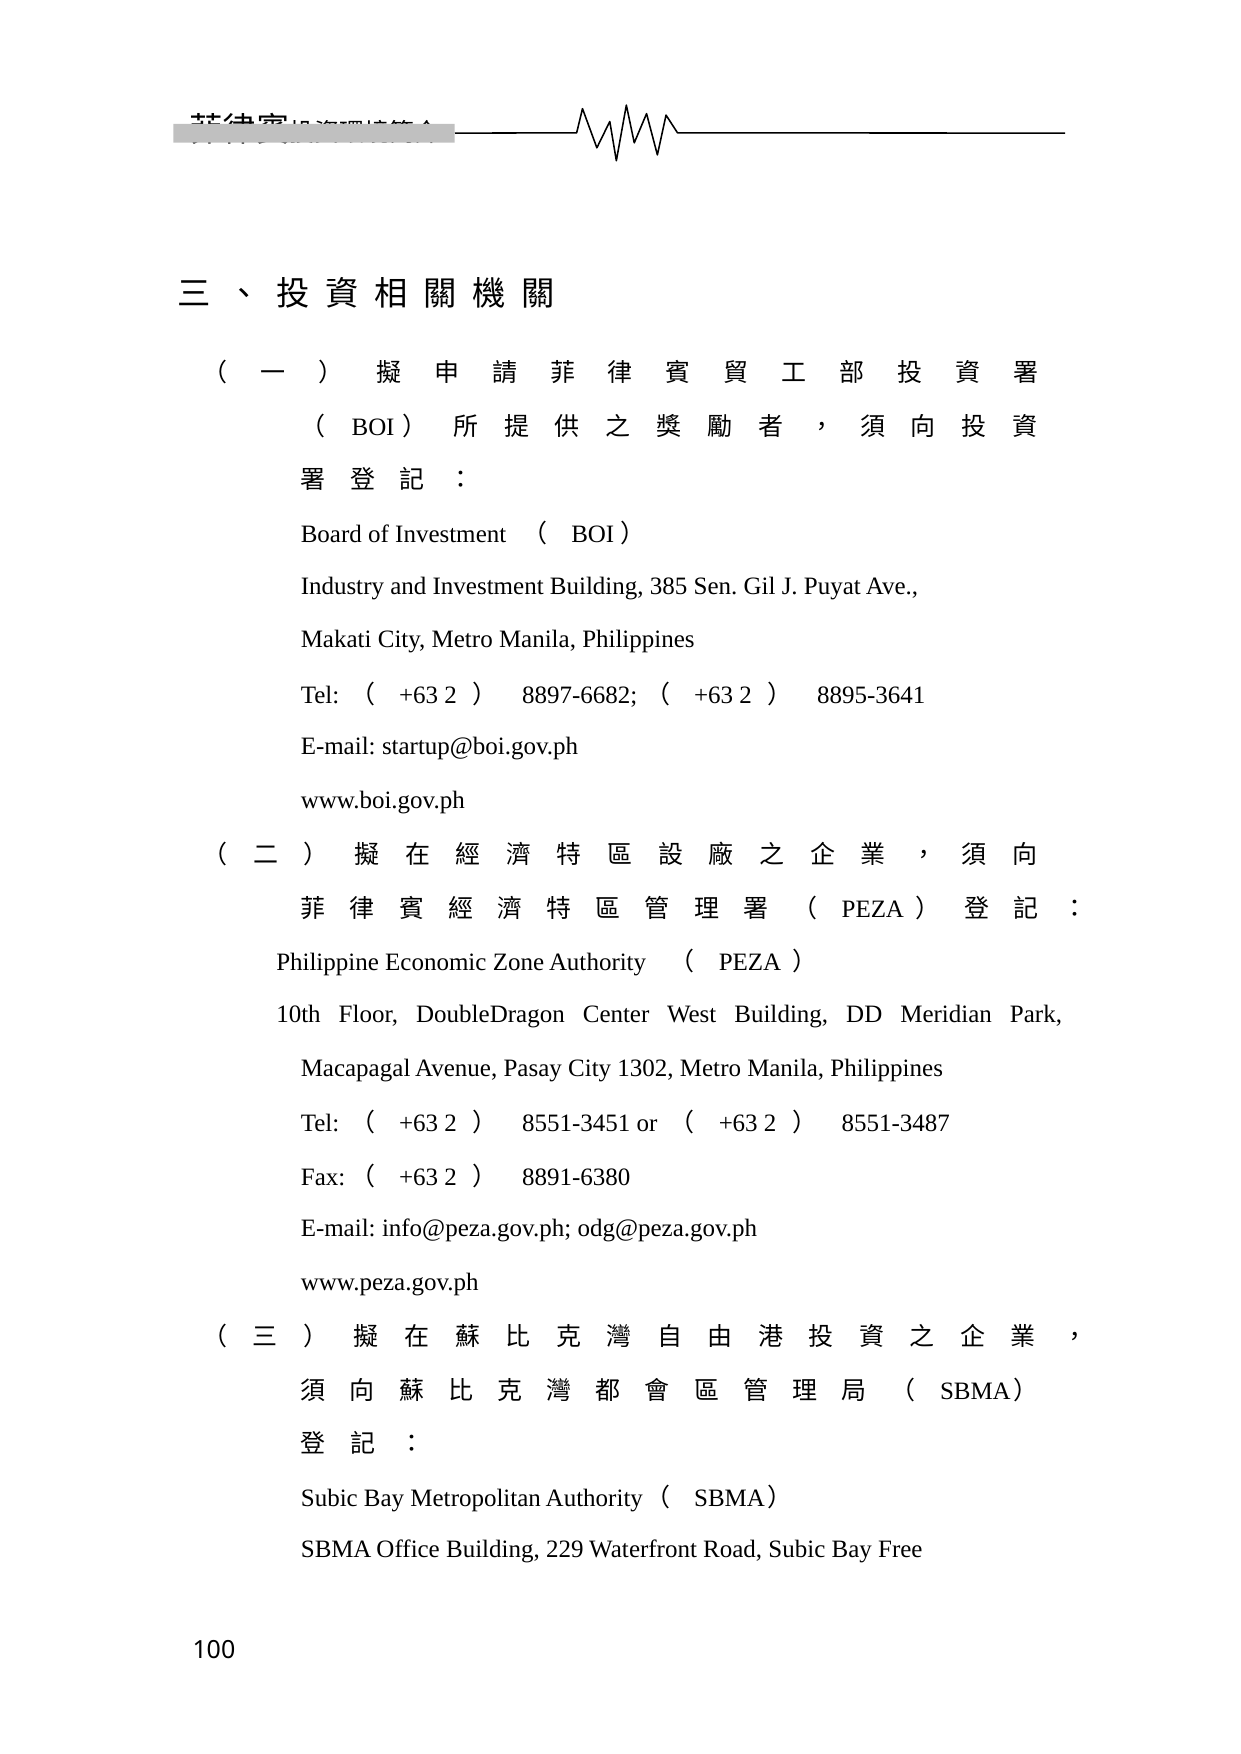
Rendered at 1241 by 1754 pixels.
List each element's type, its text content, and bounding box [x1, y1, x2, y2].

text SBMA Office Building, 229 Waterfront Road, Subic Bay Free [276, 1522, 1063, 1576]
text （一）擬申請菲律賓貿工部投資署（BOI）所提供之獎勵者，須向投資署登記： [202, 344, 1063, 505]
text www.boi.gov.ph [276, 773, 1063, 826]
text Subic Bay Metropolitan Authority（SBMA） [276, 1469, 1063, 1522]
text Fax:（+63 2）8891-6380 [276, 1147, 1063, 1201]
text （二）擬在經濟特區設廠之企業，須向菲律賓經濟特區管理署（PEZA）登記： [202, 826, 1063, 933]
text E-mail: startup@boi.gov.ph [276, 719, 1063, 773]
text Philippine Economic Zone Authority（PEZA） [202, 933, 1063, 987]
text Makati City, Metro Manila, Philippines [276, 612, 1063, 666]
text www.peza.gov.ph [276, 1254, 1063, 1308]
text Tel:（+63 2）8551-3451 or（+63 2）8551-3487 [276, 1094, 1063, 1147]
text E-mail: info@peza.gov.ph; odg@peza.gov.ph [276, 1201, 1063, 1254]
text Tel:（+63 2）8897-6682;（+63 2）8895-3641 [276, 666, 1063, 719]
text 10th Floor, DoubleDragon Center West Building, DD Meridian Park, Macapagal Avenue, Pasay City 1302, Metro Manila, Philippines [202, 987, 1063, 1094]
text （三）擬在蘇比克灣自由港投資之企業，須向蘇比克灣都會區管理局（SBMA）登記： [202, 1308, 1063, 1469]
text 三、投資相關機關 [178, 264, 1063, 317]
text Industry and Investment Building, 385 Sen. Gil J. Puyat Ave., [276, 558, 1063, 612]
text Board of Investment（BOI） [276, 505, 1063, 558]
